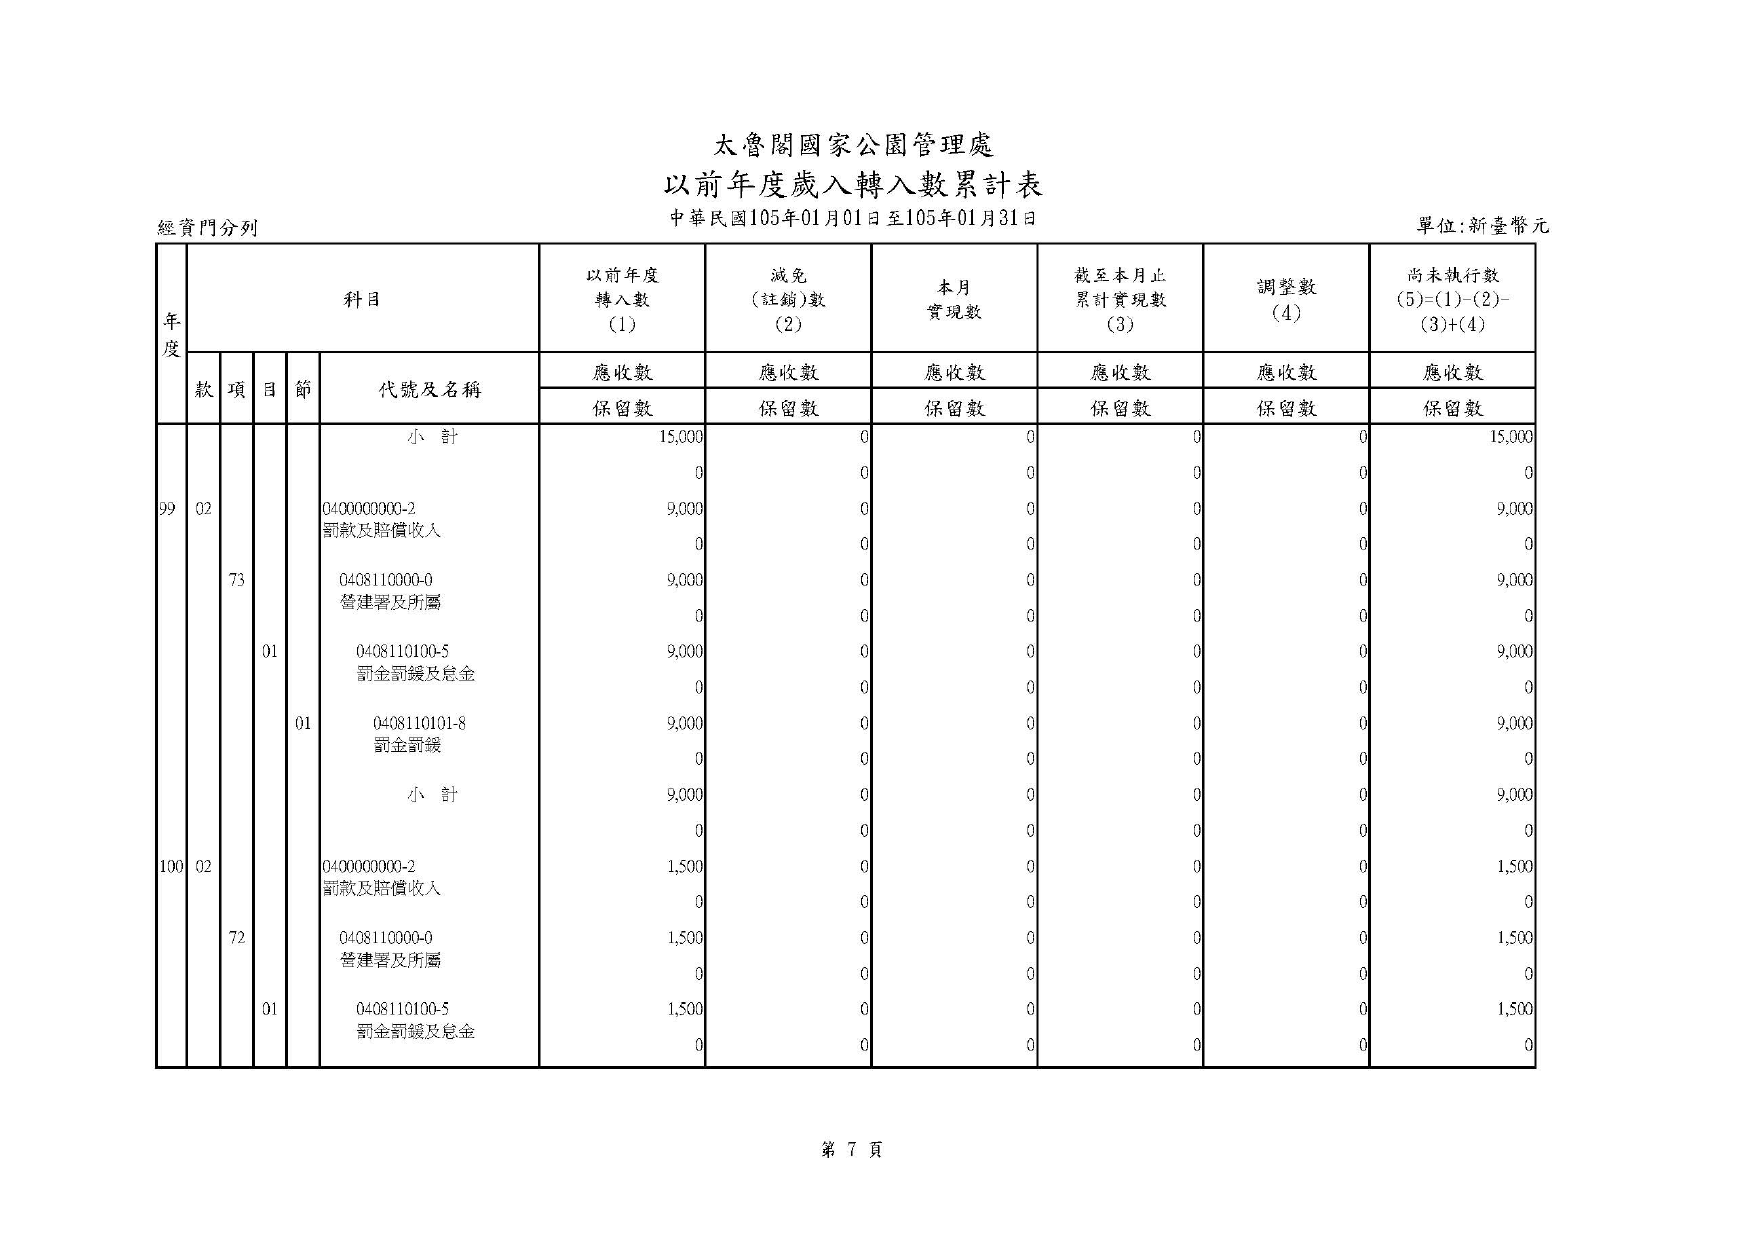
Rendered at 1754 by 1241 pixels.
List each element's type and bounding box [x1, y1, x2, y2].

picture [59, 82, 1646, 1164]
